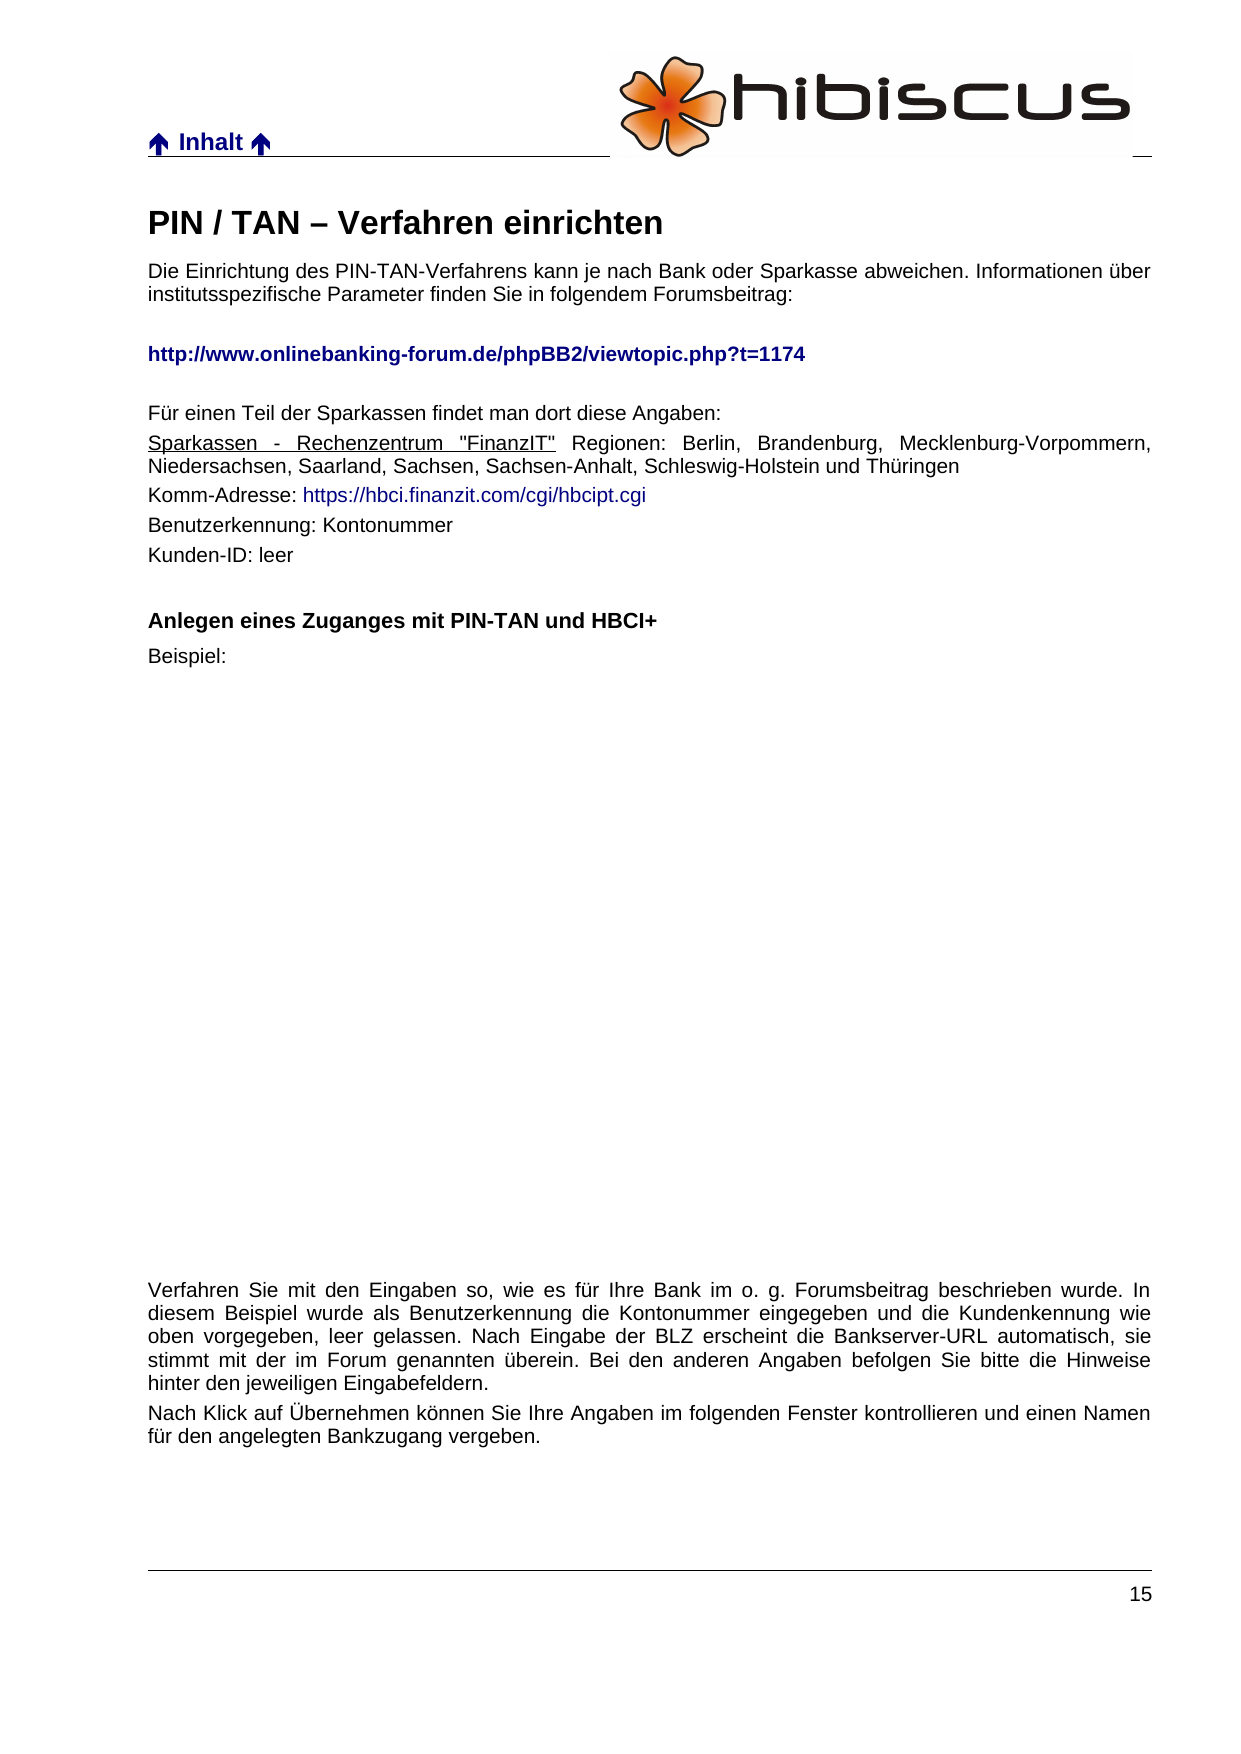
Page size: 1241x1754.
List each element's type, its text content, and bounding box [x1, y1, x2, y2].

text Komm-Adresse: https://hbci.finanzit.com/cgi/hbcipt.cgi [148, 484, 1152, 507]
subtitle PIN / TAN – Verfahren einrichten [148, 204, 1152, 242]
text Nach Klick auf Übernehmen können Sie Ihre Angaben im folgenden Fenster kontrollieren und einen Namen für den angelegten Bankzugang vergeben. [148, 1401, 1152, 1448]
subtitle Anlegen eines Zuganges mit PIN-TAN und HBCI+ [148, 609, 1152, 633]
picture [610, 51, 1133, 159]
text Beispiel: [148, 645, 1152, 668]
text Die Einrichtung des PIN-TAN-Verfahrens kann je nach Bank oder Sparkasse abweichen. Informationen über institutsspezifische Parameter finden Sie in folgendem Forumsbeitrag: [148, 259, 1152, 306]
text Kunden-ID: leer [148, 543, 1152, 567]
text http://www.onlinebanking-forum.de/phpBB2/viewtopic.php?t=1174 [148, 342, 1152, 365]
text Sparkassen - Rechenzentrum "FinanzIT" Regionen: Berlin, Brandenburg, Mecklenburg-Vorpommern, Niedersachsen, Saarland, Sachsen, Sachsen-Anhalt, Schleswig-Holstein und Thüringen [148, 431, 1152, 478]
text Für einen Teil der Sparkassen findet man dort diese Angaben: [148, 401, 1152, 425]
text Verfahren Sie mit den Eingaben so, wie es für Ihre Bank im o. g. Forumsbeitrag beschrieben wurde. In diesem Beispiel wurde als Benutzerkennung die Kontonummer eingegeben und die Kundenkennung wie oben vorgegeben, leer gelassen. Nach Eingabe der BLZ erscheint die Bankserver-URL automatisch, sie stimmt mit der im Forum genannten überein. Bei den anderen Angaben befolgen Sie bitte die Hinweise hinter den jeweiligen Eingabefeldern. [148, 1279, 1152, 1395]
text Benutzerkennung: Kontonummer [148, 514, 1152, 537]
